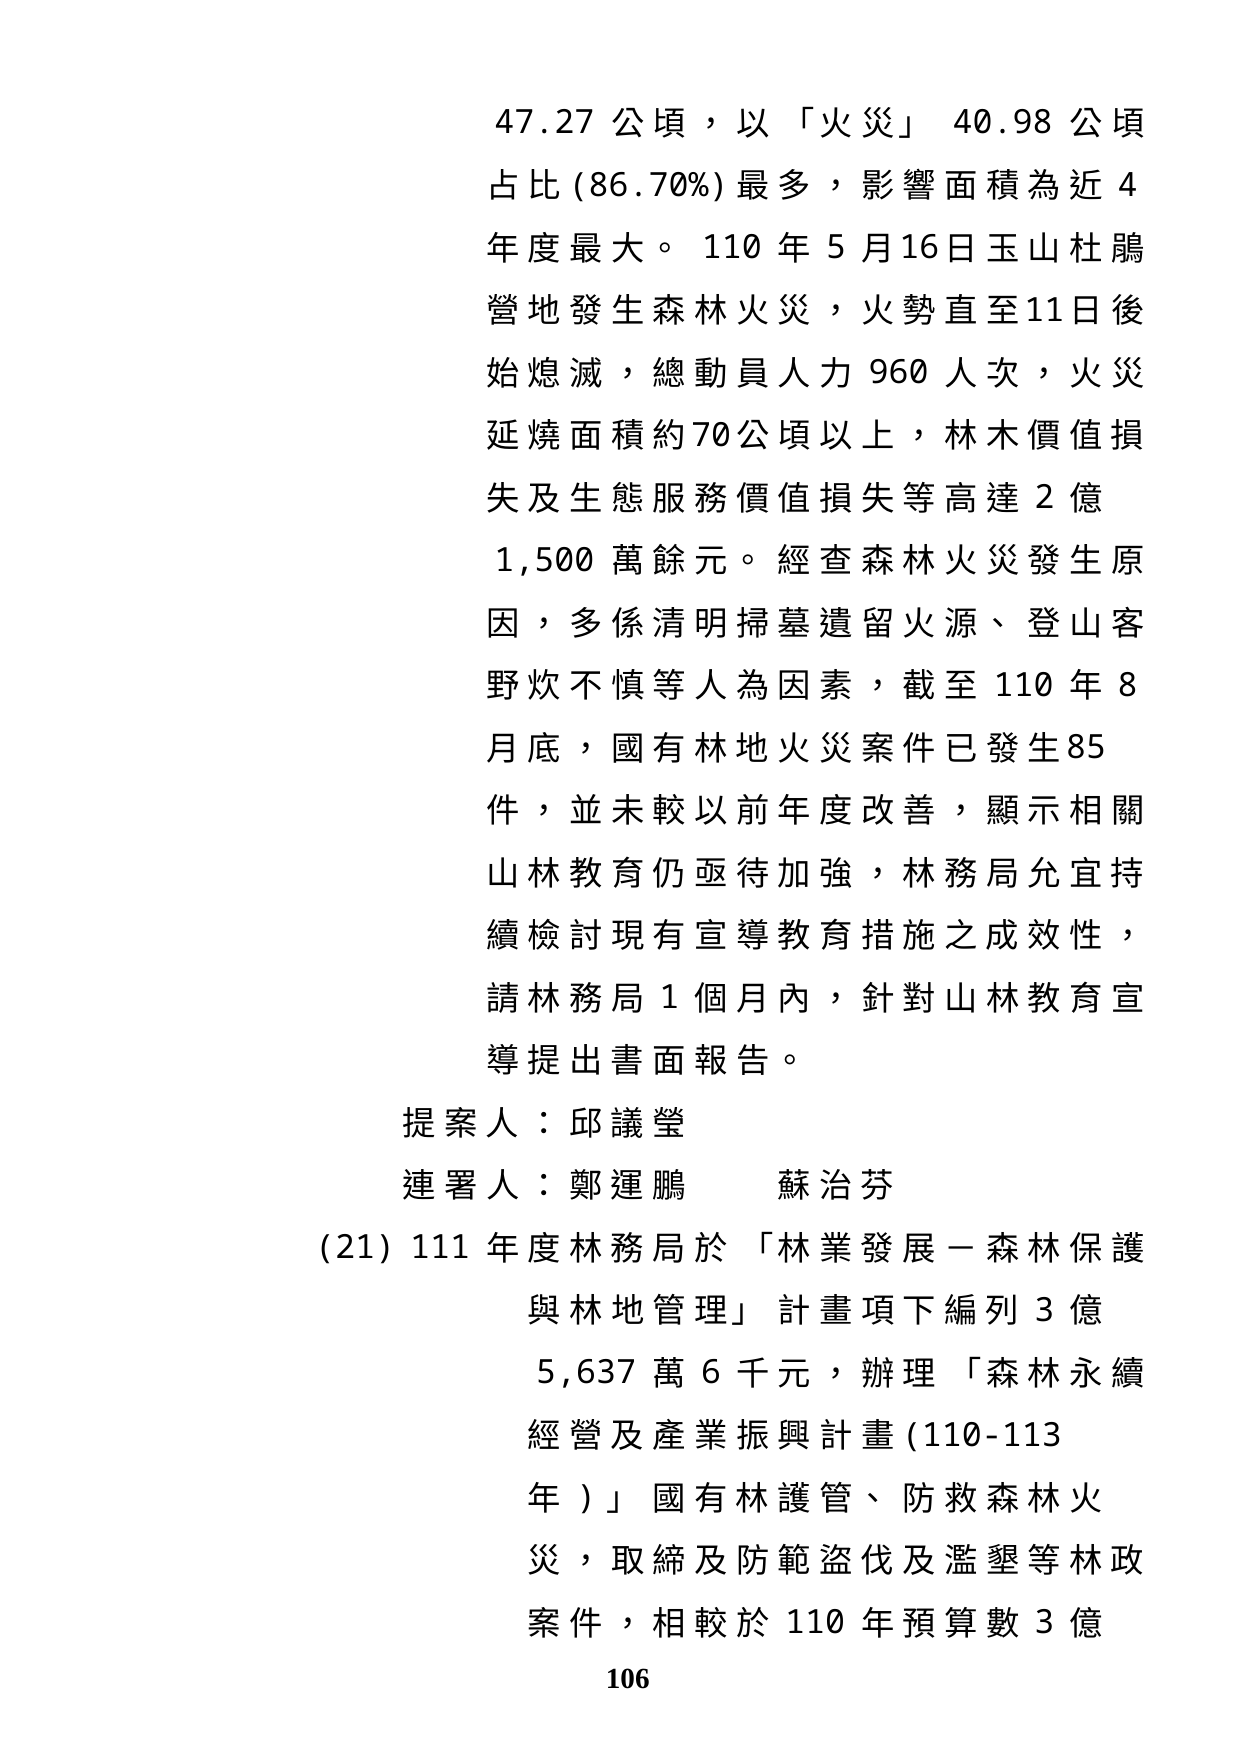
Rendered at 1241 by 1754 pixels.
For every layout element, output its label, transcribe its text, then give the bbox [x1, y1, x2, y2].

list 111年度林務局於「林業發展－森林保護與林地管理」計畫項下編列3億5,637萬6千元，辦理「森林永續經營及產業振興計畫(110-113年)」國有林護管、防救森林火災，取締及防範盜伐及濫墾等林政案件，相較於110年預算數3億 [299, 1204, 1148, 1641]
text 連署人：鄭運鵬 蘇治芬 [384, 1141, 1044, 1204]
list 47.27公頃，以「火災」40.98公頃占比(86.70%)最多，影響面積為近4年度最大。110年5月16日玉山杜鵑營地發生森林火災，火勢直至11日後始熄滅，總動員人力960人次，火災延燒面積約70公頃以上，林木價值損失及生態服務價值損失等高達2億1,500萬餘元。經查森林火災發生原因，多係清明掃墓遺留火源、登山客野炊不慎等人為因素，截至110年8月底，國有林地火災案件已發生85件，並未較以前年度改善，顯示相關山林教育仍亟待加強，林務局允宜持續檢討現有宣導教育措施之成效性，請林務局1個月內，針對山林教育宣導提出書面報告。 [299, 79, 1148, 1079]
text 提案人：邱議瑩 [384, 1079, 1044, 1141]
